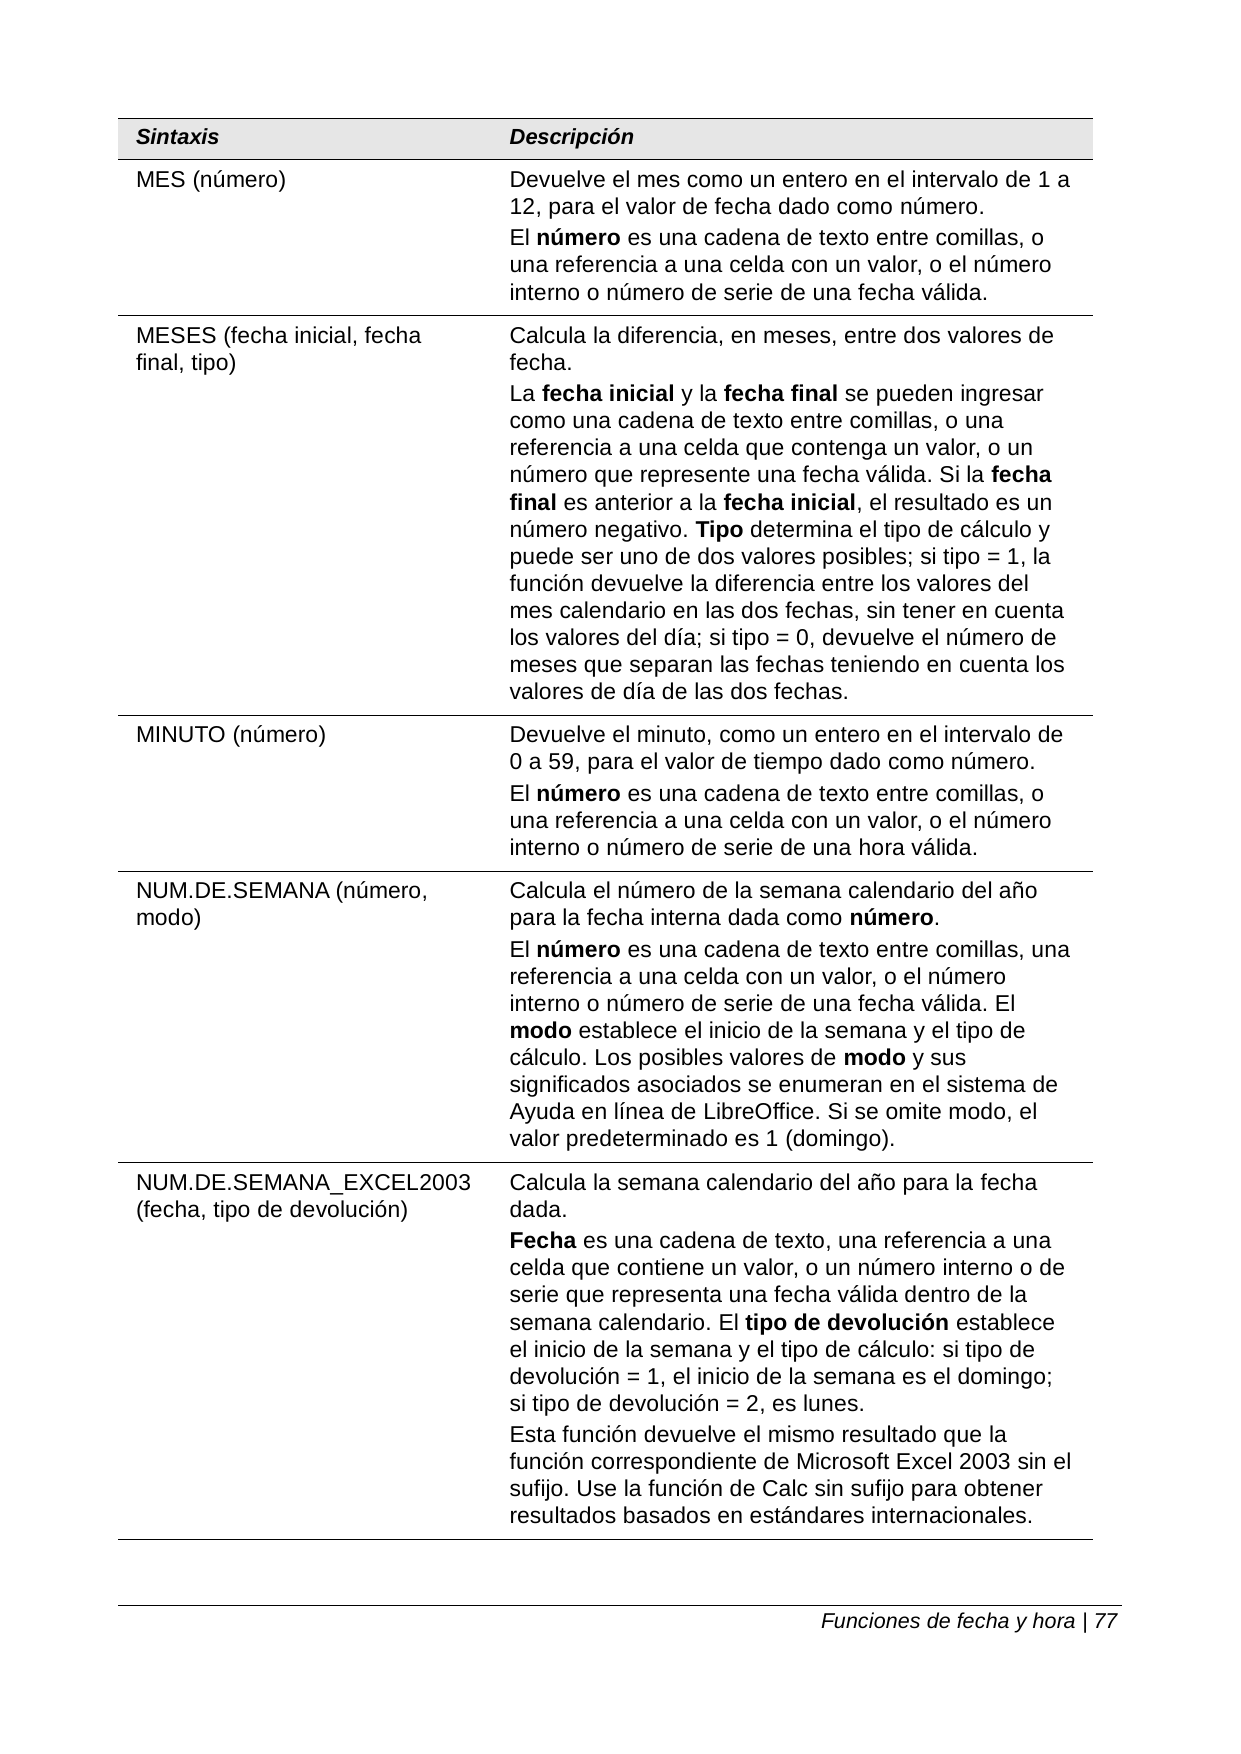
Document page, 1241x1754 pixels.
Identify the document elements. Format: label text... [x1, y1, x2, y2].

table_cell Devuelve el minuto, como un entero en el intervalo de 0 a 59, para el valor de tiempo dado como número. El número es una cadena de texto entre comillas, o una referencia a una celda con un valor, o el número interno o número de serie de una hora válida. [492, 716, 1093, 871]
table_cell MES (número) [118, 160, 492, 315]
table_cell MESES (fecha inicial, fecha final, tipo) [118, 316, 492, 715]
table_cell Calcula la diferencia, en meses, entre dos valores de fecha. La fecha inicial y la fecha final se pueden ingresar como una cadena de texto entre comillas, o una referencia a una celda que contenga un valor, o un número que represente una fecha válida. Si la fecha final es anterior a la fecha inicial, el resultado es un número negativo. Tipo determina el tipo de cálculo y puede ser uno de dos valores posibles; si tipo = 1, la función devuelve la diferencia entre los valores del mes calendario en las dos fechas, sin tener en cuenta los valores del día; si tipo = 0, devuelve el número de meses que separan las fechas teniendo en cuenta los valores de día de las dos fechas. [492, 316, 1093, 715]
table_header Descripción [492, 119, 1093, 159]
table_cell NUM.DE.SEMANA_EXCEL2003 (fecha, tipo de devolución) [118, 1163, 492, 1539]
table_cell MINUTO (número) [118, 716, 492, 871]
table_cell NUM.DE.SEMANA (número, modo) [118, 872, 492, 1162]
table_header Sintaxis [118, 119, 492, 159]
table_cell Devuelve el mes como un entero en el intervalo de 1 a 12, para el valor de fecha dado como número. El número es una cadena de texto entre comillas, o una referencia a una celda con un valor, o el número interno o número de serie de una fecha válida. [492, 160, 1093, 315]
table_cell Calcula la semana calendario del año para la fecha dada. Fecha es una cadena de texto, una referencia a una celda que contiene un valor, o un número interno o de serie que representa una fecha válida dentro de la semana calendario. El tipo de devolución establece el inicio de la semana y el tipo de cálculo: si tipo de devolución = 1, el inicio de la semana es el domingo; si tipo de devolución = 2, es lunes. Esta función devuelve el mismo resultado que la función correspondiente de Microsoft Excel 2003 sin el sufijo. Use la función de Calc sin sufijo para obtener resultados basados en estándares internacionales. [492, 1163, 1093, 1539]
table_cell Calcula el número de la semana calendario del año para la fecha interna dada como número. El número es una cadena de texto entre comillas, una referencia a una celda con un valor, o el número interno o número de serie de una fecha válida. El modo establece el inicio de la semana y el tipo de cálculo. Los posibles valores de modo y sus significados asociados se enumeran en el sistema de Ayuda en línea de LibreOffice. Si se omite modo, el valor predeterminado es 1 (domingo). [492, 872, 1093, 1162]
